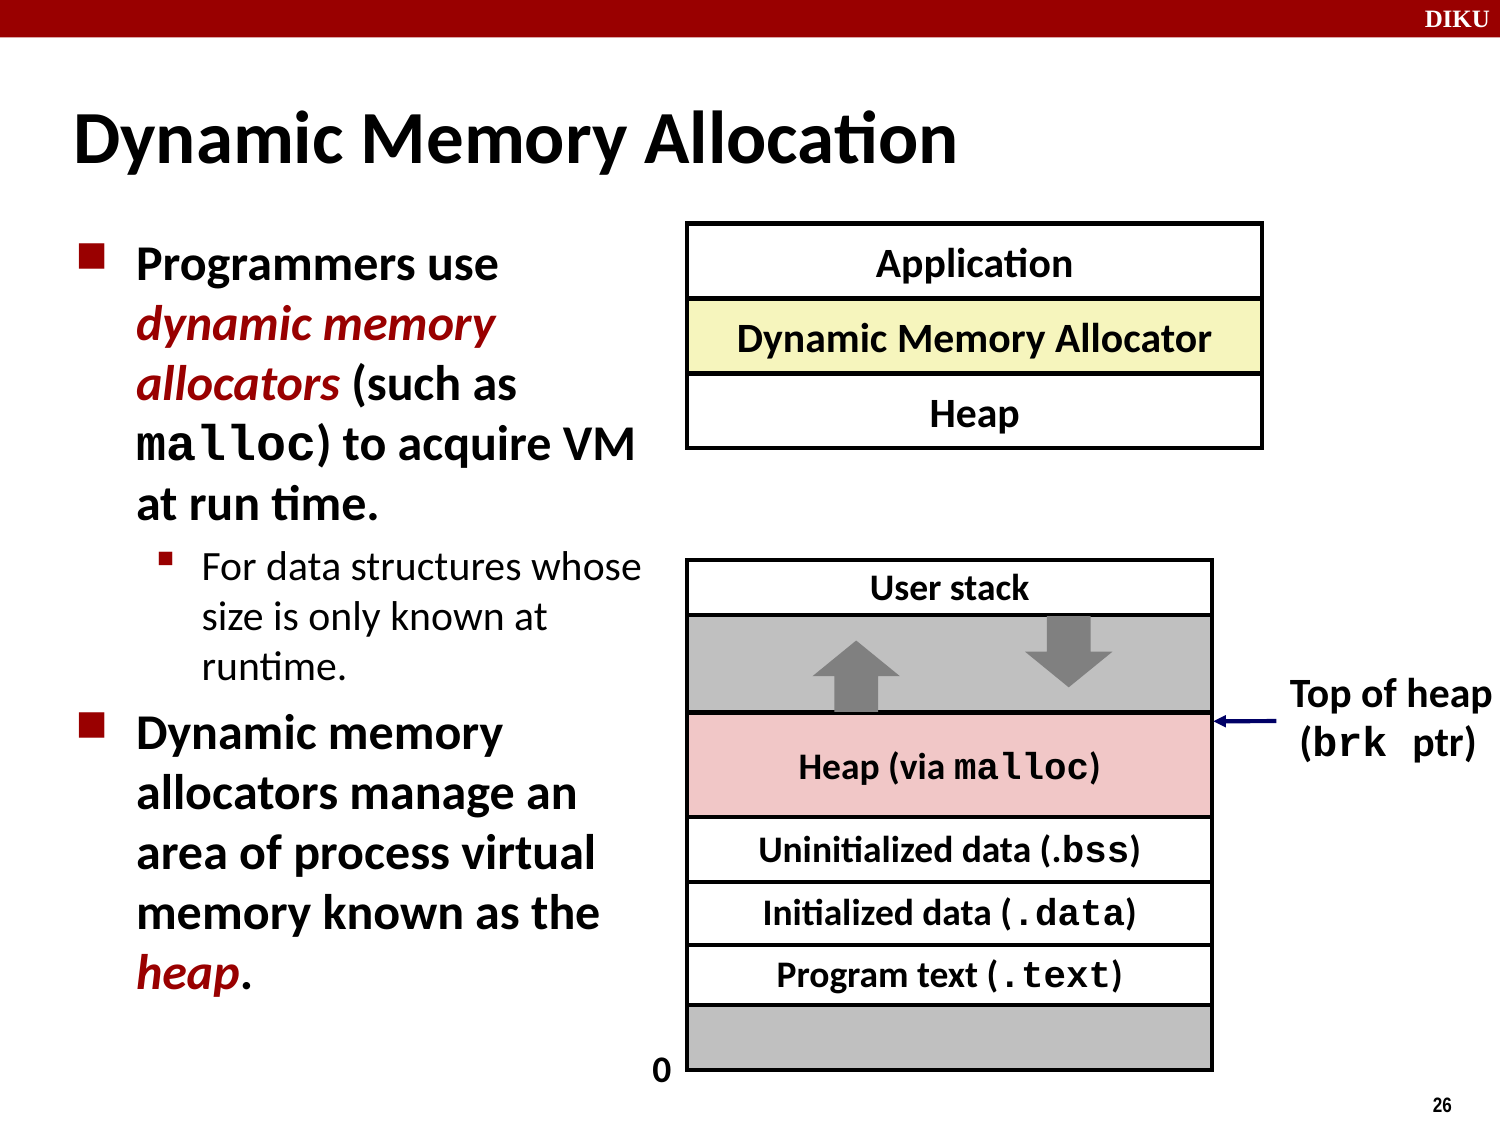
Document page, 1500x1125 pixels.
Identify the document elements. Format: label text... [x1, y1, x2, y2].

text_box User stack [687, 560, 1213, 615]
text_box Heap (via malloc) [687, 712, 1213, 817]
text_box Uninitialized data (.bss) [687, 817, 1213, 883]
text_box Heap [687, 373, 1263, 449]
text_box Top of heap (brk ptr) [1275, 660, 1500, 775]
text_box Programmers use dynamic memory allocators (such as malloc) to acquire VM at run time. For data structures whose size is only known at runtime. Dynamic memory allocators manage an area of process virtual memory known as the heap. [65, 223, 687, 1039]
text_box [687, 1004, 1213, 1070]
text_box Application [687, 223, 1263, 298]
text_box Dynamic Memory Allocation [58, 71, 1304, 197]
text_box 0 [637, 1039, 687, 1101]
text_box Dynamic Memory Allocator [687, 298, 1263, 373]
text_box Program text (.text) [687, 945, 1213, 1004]
text_box Initialized data (.data) [687, 883, 1213, 945]
text_box [687, 615, 1213, 712]
